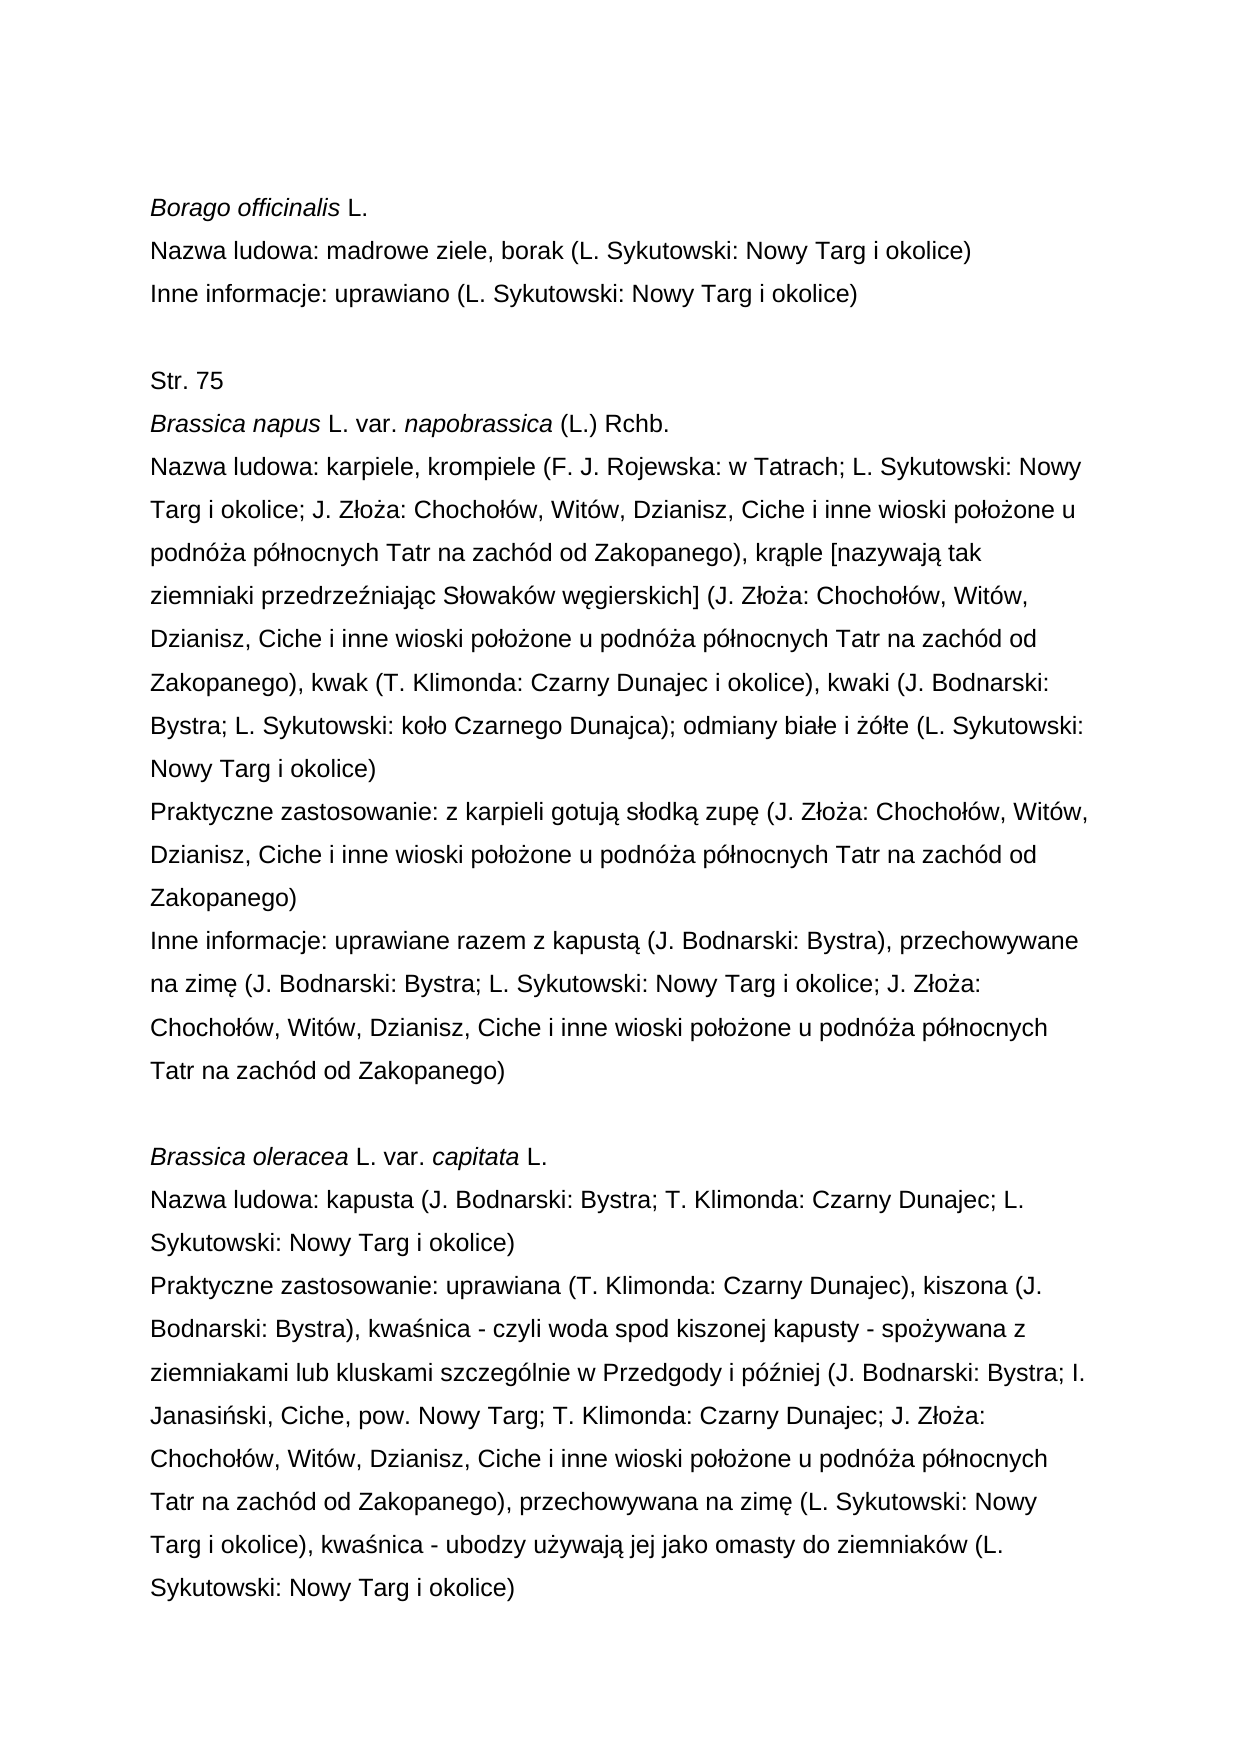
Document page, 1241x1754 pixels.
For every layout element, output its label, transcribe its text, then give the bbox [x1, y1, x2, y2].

text Brassica napus L. var. napobrassica (L.) Rchb. [150, 409, 1090, 437]
text Nazwa ludowa: kapusta (J. Bodnarski: Bystra; T. Klimonda: Czarny Dunajec; L. Sykutowski: Nowy Targ i okolice) [150, 1185, 1090, 1257]
text Str. 75 [150, 366, 1090, 394]
text Brassica oleracea L. var. capitata L. [150, 1142, 1090, 1171]
text Nazwa ludowa: karpiele, krompiele (F. J. Rojewska: w Tatrach; L. Sykutowski: Nowy Targ i okolice; J. Złoża: Chochołów, Witów, Dzianisz, Ciche i inne wioski położone u podnóża północnych Tatr na zachód od Zakopanego), krąple [nazywają tak ziemniaki przedrzeźniając Słowaków węgierskich] (J. Złoża: Chochołów, Witów, Dzianisz, Ciche i inne wioski położone u podnóża północnych Tatr na zachód od Zakopanego), kwak (T. Klimonda: Czarny Dunajec i okolice), kwaki (J. Bodnarski: Bystra; L. Sykutowski: koło Czarnego Dunajca); odmiany białe i żółte (L. Sykutowski: Nowy Targ i okolice) [150, 452, 1090, 782]
text Borago officinalis L. [150, 193, 1090, 222]
text Nazwa ludowa: madrowe ziele, borak (L. Sykutowski: Nowy Targ i okolice) [150, 236, 1090, 265]
text Inne informacje: uprawiane razem z kapustą (J. Bodnarski: Bystra), przechowywane na zimę (J. Bodnarski: Bystra; L. Sykutowski: Nowy Targ i okolice; J. Złoża: Chochołów, Witów, Dzianisz, Ciche i inne wioski położone u podnóża północnych Tatr na zachód od Zakopanego) [150, 926, 1090, 1084]
text Praktyczne zastosowanie: uprawiana (T. Klimonda: Czarny Dunajec), kiszona (J. Bodnarski: Bystra), kwaśnica - czyli woda spod kiszonej kapusty - spożywana z ziemniakami lub kluskami szczególnie w Przedgody i później (J. Bodnarski: Bystra; I. Janasiński, Ciche, pow. Nowy Targ; T. Klimonda: Czarny Dunajec; J. Złoża: Chochołów, Witów, Dzianisz, Ciche i inne wioski położone u podnóża północnych Tatr na zachód od Zakopanego), przechowywana na zimę (L. Sykutowski: Nowy Targ i okolice), kwaśnica - ubodzy używają jej jako omasty do ziemniaków (L. Sykutowski: Nowy Targ i okolice) [150, 1271, 1090, 1602]
text Praktyczne zastosowanie: z karpieli gotują słodką zupę (J. Złoża: Chochołów, Witów, Dzianisz, Ciche i inne wioski położone u podnóża północnych Tatr na zachód od Zakopanego) [150, 797, 1090, 912]
text Inne informacje: uprawiano (L. Sykutowski: Nowy Targ i okolice) [150, 279, 1090, 308]
